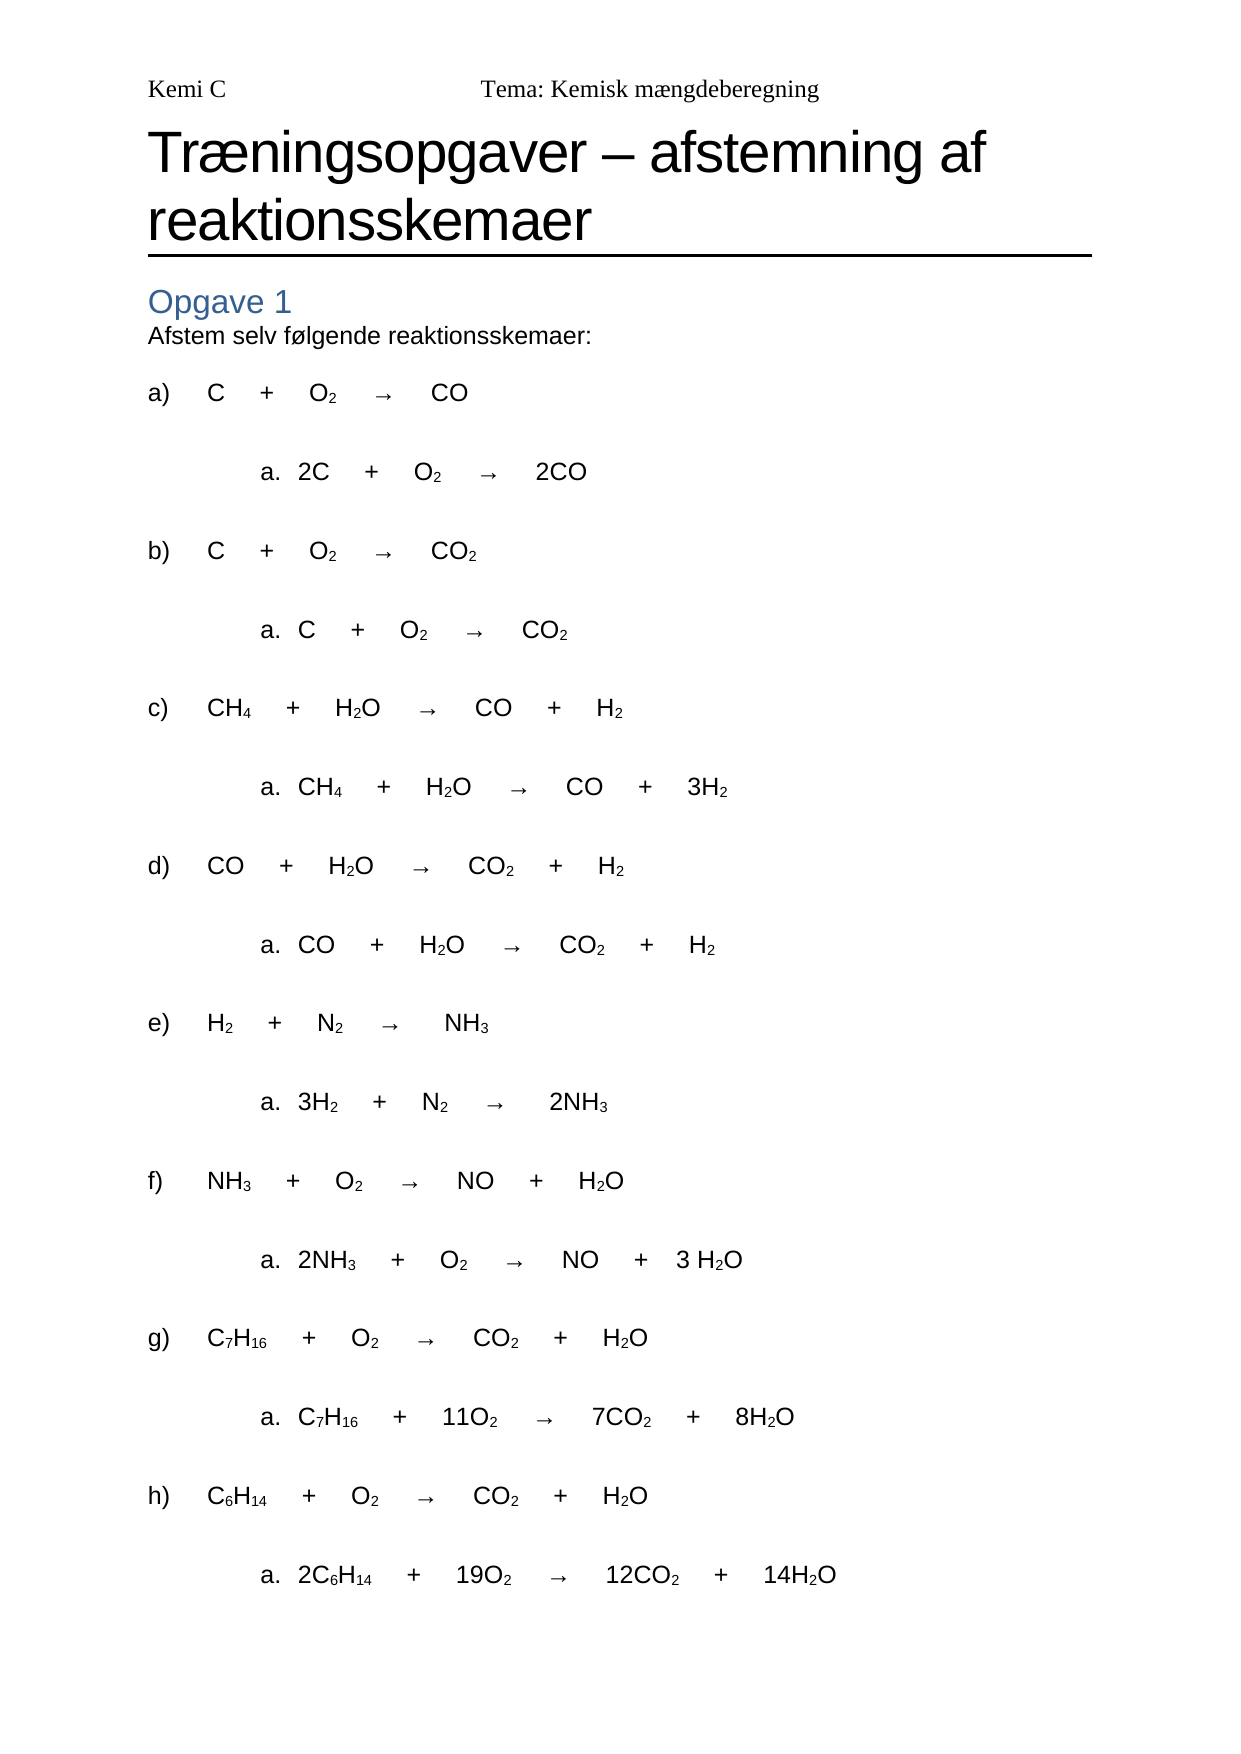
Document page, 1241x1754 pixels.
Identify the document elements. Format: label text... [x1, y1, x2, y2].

list C + O2 → CO2 [260, 615, 1092, 643]
list CO + H2O → CO2 + H2 [148, 851, 1092, 880]
list CH4 + H2O → CO + H2 [148, 693, 1092, 722]
list C7H16 + O2 → CO2 + H2O [148, 1323, 1092, 1352]
title Træningsopgaver – afstemning af reaktionsskemaer [148, 118, 1092, 254]
list C + O2 → CO2 [148, 536, 1092, 565]
list 2NH3 + O2 → NO + 3 H2O [260, 1245, 1092, 1273]
text Afstem selv følgende reaktionsskemaer: [148, 321, 1092, 350]
list C6H14 + O2 → CO2 + H2O [148, 1481, 1092, 1510]
list CH4 + H2O → CO + 3H2 [260, 772, 1092, 801]
list C7H16 + 11O2 → 7CO2 + 8H2O [260, 1402, 1092, 1431]
list NH3 + O2 → NO + H2O [148, 1166, 1092, 1195]
list CO + H2O → CO2 + H2 [260, 930, 1092, 958]
list 2C6H14 + 19O2 → 12CO2 + 14H2O [260, 1560, 1092, 1588]
list 3H2 + N2 → 2NH3 [260, 1087, 1092, 1116]
list H2 + N2 → NH3 [148, 1008, 1092, 1037]
subtitle Opgave 1 [148, 282, 1092, 321]
list C + O2 → CO [148, 378, 1092, 407]
list 2C + O2 → 2CO [260, 457, 1092, 486]
